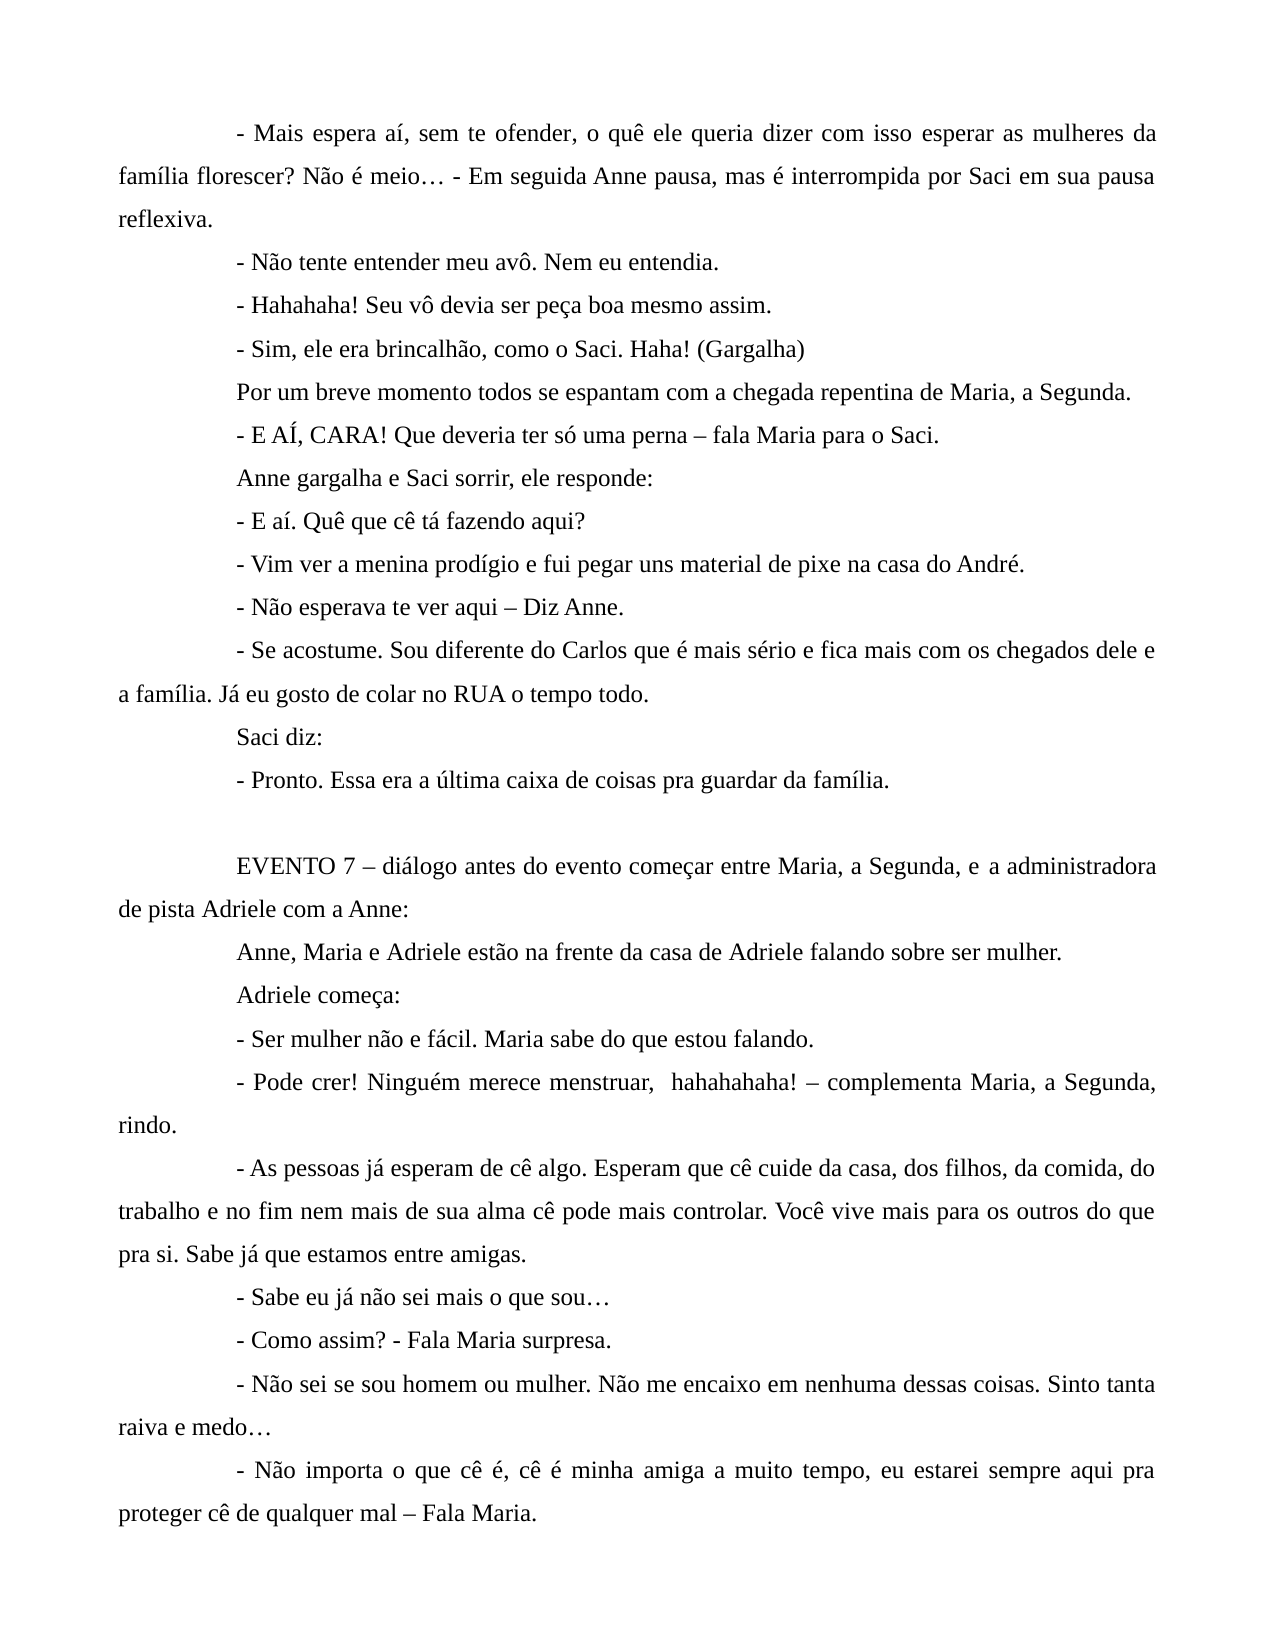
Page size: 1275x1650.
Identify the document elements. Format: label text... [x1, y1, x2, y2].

text - As pessoas já esperam de cê algo. Esperam que cê cuide da casa, dos filhos, da comida, do trabalho e no fim nem mais de sua alma cê pode mais controlar. Você vive mais para os outros do que pra si. Sabe já que estamos entre amigas. [118, 1153, 1157, 1268]
text Saci diz: [118, 722, 1157, 751]
text - Não sei se sou homem ou mulher. Não me encaixo em nenhuma dessas coisas. Sinto tanta raiva e medo… [118, 1369, 1157, 1441]
text - Não esperava te ver aqui – Diz Anne. [118, 592, 1157, 621]
text Por um breve momento todos se espantam com a chegada repentina de Maria, a Segunda. [118, 377, 1157, 406]
text - Mais espera aí, sem te ofender, o quê ele queria dizer com isso esperar as mulheres da família florescer? Não é meio… - Em seguida Anne pausa, mas é interrompida por Saci em sua pausa reflexiva. [118, 118, 1157, 233]
text - Como assim? - Fala Maria surpresa. [118, 1326, 1157, 1354]
text - Se acostume. Sou diferente do Carlos que é mais sério e fica mais com os chegados dele e a família. Já eu gosto de colar no RUA o tempo todo. [118, 636, 1157, 707]
text - Não tente entender meu avô. Nem eu entendia. [118, 247, 1157, 276]
text - Hahahaha! Seu vô devia ser peça boa mesmo assim. [118, 291, 1157, 319]
text - Não importa o que cê é, cê é minha amiga a muito tempo, eu estarei sempre aqui pra proteger cê de qualquer mal – Fala Maria. [118, 1455, 1157, 1527]
text - Sabe eu já não sei mais o que sou… [118, 1282, 1157, 1311]
text - Vim ver a menina prodígio e fui pegar uns material de pixe na casa do André. [118, 549, 1157, 578]
text - Pronto. Essa era a última caixa de coisas pra guardar da família. [118, 765, 1157, 794]
text - E aí. Quê que cê tá fazendo aqui? [118, 506, 1157, 535]
text Anne, Maria e Adriele estão na frente da casa de Adriele falando sobre ser mulher. [118, 937, 1157, 966]
text - Pode crer! Ninguém merece menstruar, hahahahaha! – complementa Maria, a Segunda, rindo. [118, 1067, 1157, 1139]
text Adriele começa: [118, 981, 1157, 1009]
text - E AÍ, CARA! Que deveria ter só uma perna – fala Maria para o Saci. [118, 420, 1157, 449]
text - Sim, ele era brincalhão, como o Saci. Haha! (Gargalha) [118, 334, 1157, 362]
text EVENTO 7 – diálogo antes do evento começar entre Maria, a Segunda, e a administradora de pista Adriele com a Anne: [118, 851, 1157, 923]
text Anne gargalha e Saci sorrir, ele responde: [118, 463, 1157, 492]
text - Ser mulher não e fácil. Maria sabe do que estou falando. [118, 1024, 1157, 1052]
